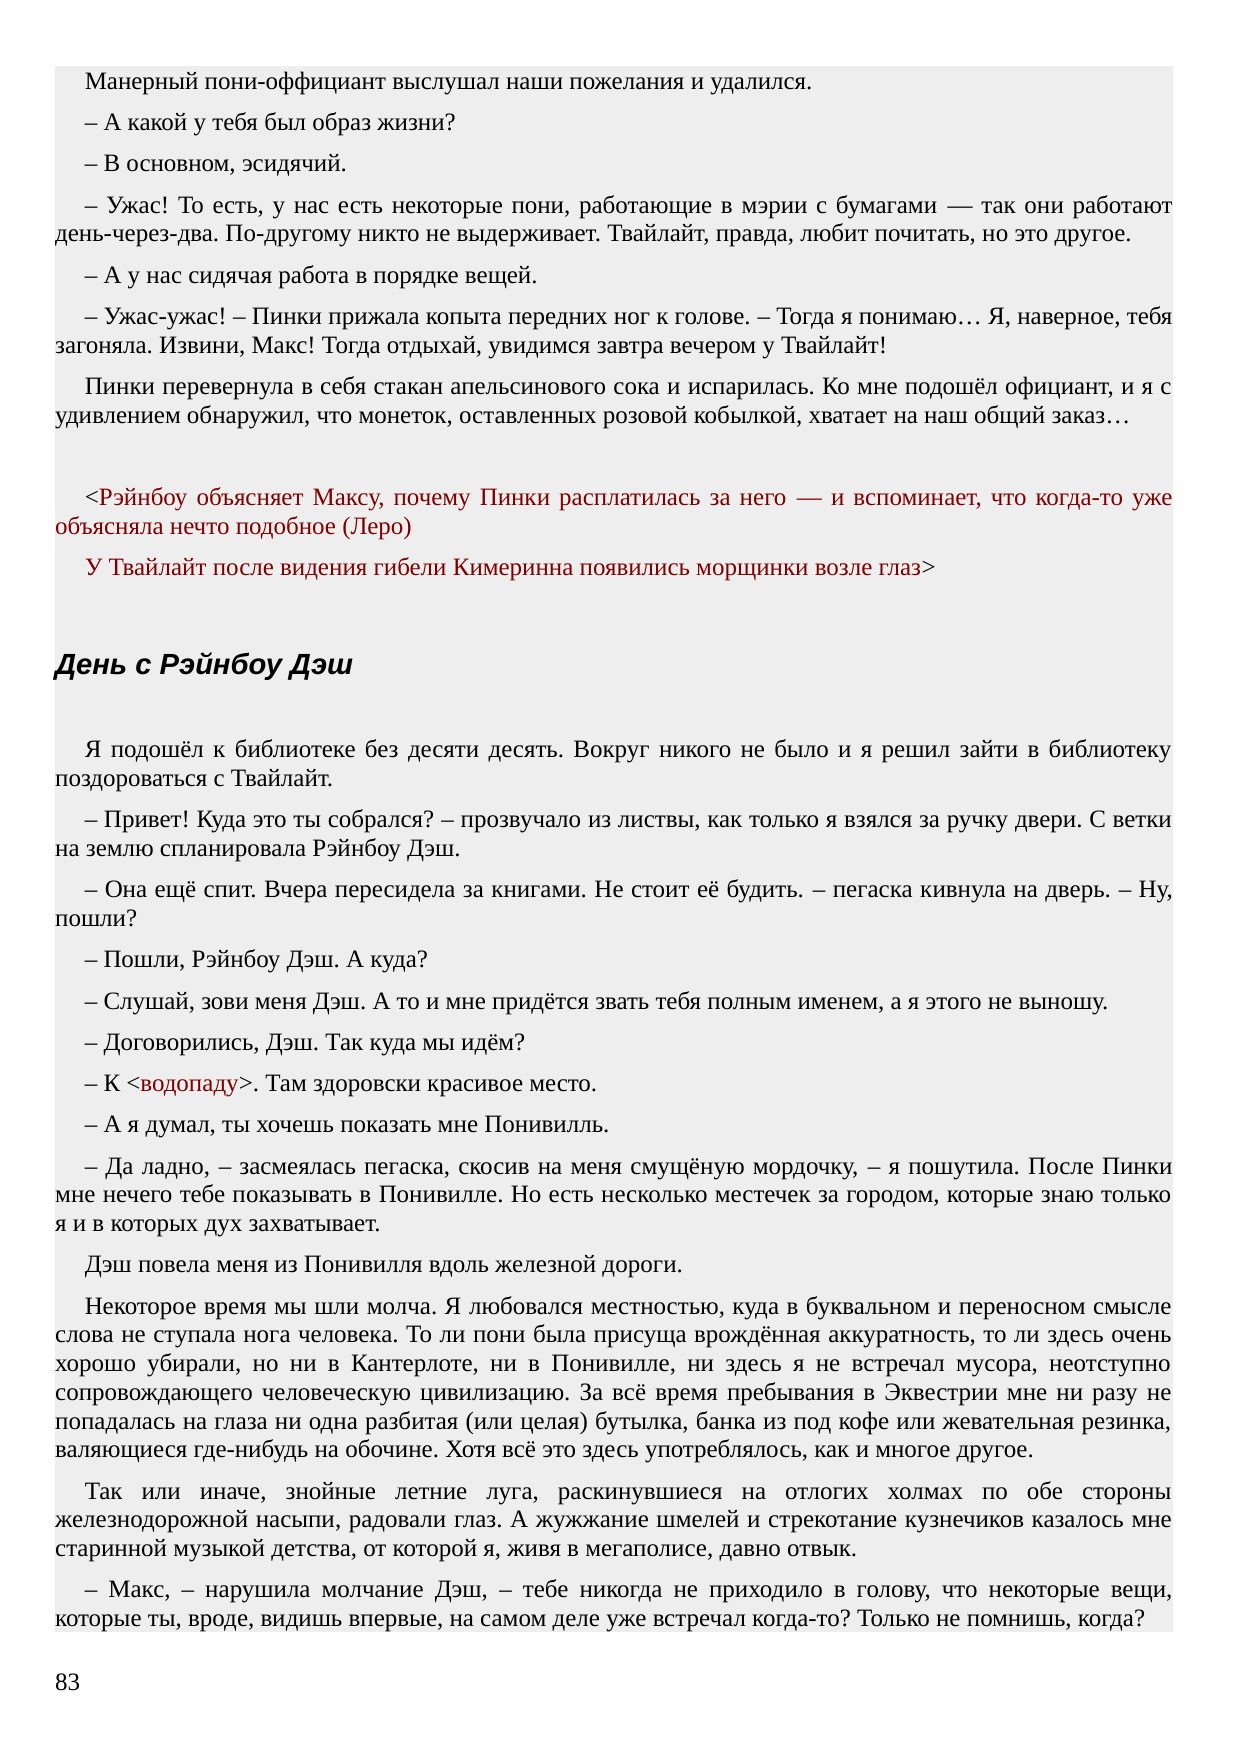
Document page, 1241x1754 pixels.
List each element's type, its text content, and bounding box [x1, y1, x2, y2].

text У Твайлайт после видения гибели Кимеринна появились морщинки возле глаз> [55, 552, 1173, 581]
text Я подошёл к библиотеке без десяти десять. Вокруг никого не было и я решил зайти в библиотеку поздороваться с Твайлайт. [55, 734, 1173, 792]
text Так или иначе, знойные летние луга, раскинувшиеся на отлогих холмах по обе стороны железнодорожной насыпи, радовали глаз. А жужжание шмелей и стрекотание кузнечиков казалось мне старинной музыкой детства, от которой я, живя в мегаполисе, давно отвык. [55, 1476, 1173, 1562]
text Некоторое время мы шли молча. Я любовался местностью, куда в буквальном и переносном смысле слова не ступала нога человека. То ли пони была присуща врождённая аккуратность, то ли здесь очень хорошо убирали, но ни в Кантерлоте, ни в Понивилле, ни здесь я не встречал мусора, неотступно сопровождающего человеческую цивилизацию. За всё время пребывания в Эквестрии мне ни разу не попадалась на глаза ни одна разбитая (или целая) бутылка, банка из под кофе или жевательная резинка, валяющиеся где-нибудь на обочине. Хотя всё это здесь употреблялось, как и многое другое. [55, 1291, 1173, 1463]
text – Макс, – нарушила молчание Дэш, – тебе никогда не приходило в голову, что некоторые вещи, которые ты, вроде, видишь впервые, на самом деле уже встречал когда-то? Только не помнишь, когда? [55, 1574, 1173, 1632]
text – Она ещё спит. Вчера пересидела за книгами. Не стоит её будить. – пегаска кивнула на дверь. – Ну, пошли? [55, 874, 1173, 932]
text Дэш повела меня из Понивилля вдоль железной дороги. [55, 1249, 1173, 1278]
text – Привет! Куда это ты собрался? – прозвучало из листвы, как только я взялся за ручку двери. С ветки на землю спланировала Рэйнбоу Дэш. [55, 804, 1173, 862]
text – Слушай, зови меня Дэш. А то и мне придётся звать тебя полным именем, а я этого не выношу. [55, 986, 1173, 1014]
text – А какой у тебя был образ жизни? [55, 107, 1173, 136]
text Пинки перевернула в себя стакан апельсинового сока и испарилась. Ко мне подошёл официант, и я с удивлением обнаружил, что монеток, оставленных розовой кобылкой, хватает на наш общий заказ… [55, 371, 1173, 428]
text – Ужас! То есть, у нас есть некоторые пони, работающие в мэрии с бумагами — так они работают день-через-два. По-другому никто не выдерживает. Твайлайт, правда, любит почитать, но это другое. [55, 190, 1173, 247]
text – Ужас-ужас! – Пинки прижала копыта передних ног к голове. – Тогда я понимаю… Я, наверное, тебя загоняла. Извини, Макс! Тогда отдыхай, увидимся завтра вечером у Твайлайт! [55, 301, 1173, 358]
text – Договорились, Дэш. Так куда мы идём? [55, 1027, 1173, 1056]
text – А у нас сидячая работа в порядке вещей. [55, 260, 1173, 288]
text – К <водопаду>. Там здоровски красивое место. [55, 1068, 1173, 1097]
text – В основном, эсидячий. [55, 148, 1173, 177]
text <Рэйнбоу объясняет Максу, почему Пинки расплатилась за него — и вспоминает, что когда-то уже объясняла нечто подобное (Леро) [55, 482, 1173, 540]
text – А я думал, ты хочешь показать мне Понивилль. [55, 1109, 1173, 1138]
subtitle День с Рэйнбоу Дэш [55, 647, 1173, 681]
text Манерный пони-оффициант выслушал наши пожелания и удалился. [55, 66, 1173, 95]
text – Пошли, Рэйнбоу Дэш. А куда? [55, 944, 1173, 973]
text – Да ладно, – засмеялась пегаска, скосив на меня смущёную мордочку, – я пошутила. После Пинки мне нечего тебе показывать в Понивилле. Но есть несколько местечек за городом, которые знаю только я и в которых дух захватывает. [55, 1151, 1173, 1237]
